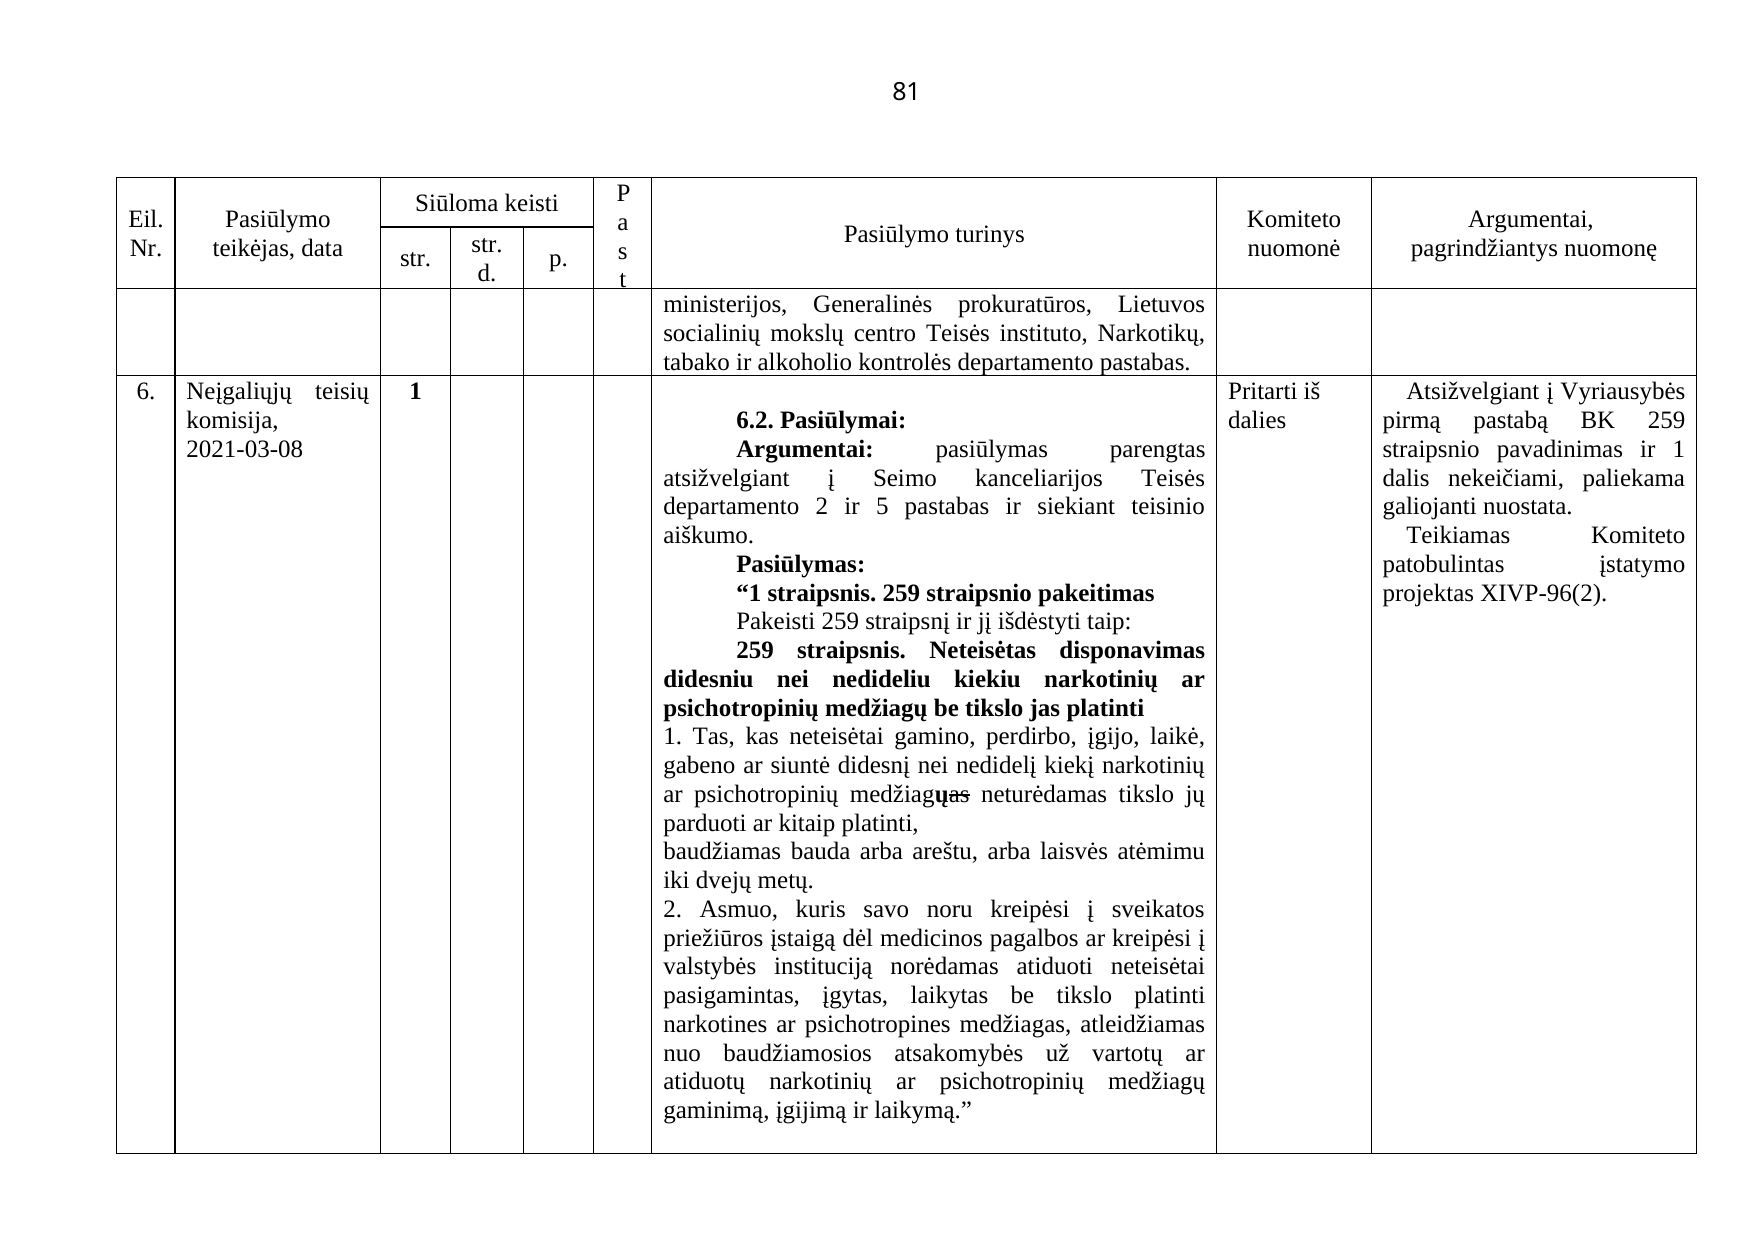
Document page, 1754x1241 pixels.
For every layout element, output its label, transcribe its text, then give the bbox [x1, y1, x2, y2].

table_cell p. [524, 228, 593, 288]
table_cell ministerijos, Generalinės prokuratūros, Lietuvos socialinių mokslų centro Teisės instituto, Narkotikų, tabako ir alkoholio kontrolės departamento pastabas. [652, 289, 1216, 375]
table_cell [176, 289, 380, 375]
table_cell [1217, 289, 1371, 375]
table_cell [381, 289, 450, 375]
table_cell [594, 289, 651, 375]
table_header Pasiūlymo turinys [652, 178, 1216, 288]
table_cell [451, 376, 523, 1153]
table_cell 1 [381, 376, 450, 1153]
table_cell str. d. [451, 228, 523, 288]
table_header Siūloma keisti [381, 178, 593, 226]
table_header Komiteto nuomonė [1217, 178, 1371, 288]
table_cell Atsižvelgiant į Vyriausybės pirmą pastabą BK 259 straipsnio pavadinimas ir 1 dalis nekeičiami, paliekama galiojanti nuostata. Teikiamas Komiteto patobulintas įstatymo projektas XIVP-96(2). [1372, 376, 1696, 1153]
table_header Pasiūlymo teikėjas, data [176, 178, 380, 288]
table_cell Pritarti iš dalies [1217, 376, 1371, 1153]
table_cell [451, 289, 523, 375]
table_cell [524, 289, 593, 375]
table_cell 6. [117, 376, 174, 1153]
table_header Eil. Nr. [117, 178, 174, 288]
table_cell [1372, 289, 1696, 375]
table_cell str. [381, 228, 450, 288]
table_cell [117, 289, 174, 375]
table_cell Neįgaliųjų teisių komisija, 2021-03-08 [176, 376, 380, 1153]
table_header Argumentai, pagrindžiantys nuomonę [1372, 178, 1696, 288]
table_cell [594, 376, 651, 1153]
table_header Pastabos [594, 178, 651, 288]
table_cell 6.2. Pasiūlymai: Argumentai: pasiūlymas parengtas atsižvelgiant į Seimo kanceliarijos Teisės departamento 2 ir 5 pastabas ir siekiant teisinio aiškumo. Pasiūlymas: “1 straipsnis. 259 straipsnio pakeitimas Pakeisti 259 straipsnį ir jį išdėstyti taip: 259 straipsnis. Neteisėtas disponavimas didesniu nei nedideliu kiekiu narkotinių ar psichotropinių medžiagų be tikslo jas platinti 1. Tas, kas neteisėtai gamino, perdirbo, įgijo, laikė, gabeno ar siuntė didesnį nei nedidelį kiekį narkotinių ar psichotropinių medžiagųas neturėdamas tikslo jų parduoti ar kitaip platinti, baudžiamas bauda arba areštu, arba laisvės atėmimu iki dvejų metų. 2. Asmuo, kuris savo noru kreipėsi į sveikatos priežiūros įstaigą dėl medicinos pagalbos ar kreipėsi į valstybės instituciją norėdamas atiduoti neteisėtai pasigamintas, įgytas, laikytas be tikslo platinti narkotines ar psichotropines medžiagas, atleidžiamas nuo baudžiamosios atsakomybės už vartotų ar atiduotų narkotinių ar psichotropinių medžiagų gaminimą, įgijimą ir laikymą.” [652, 376, 1216, 1153]
table_cell [524, 376, 593, 1153]
